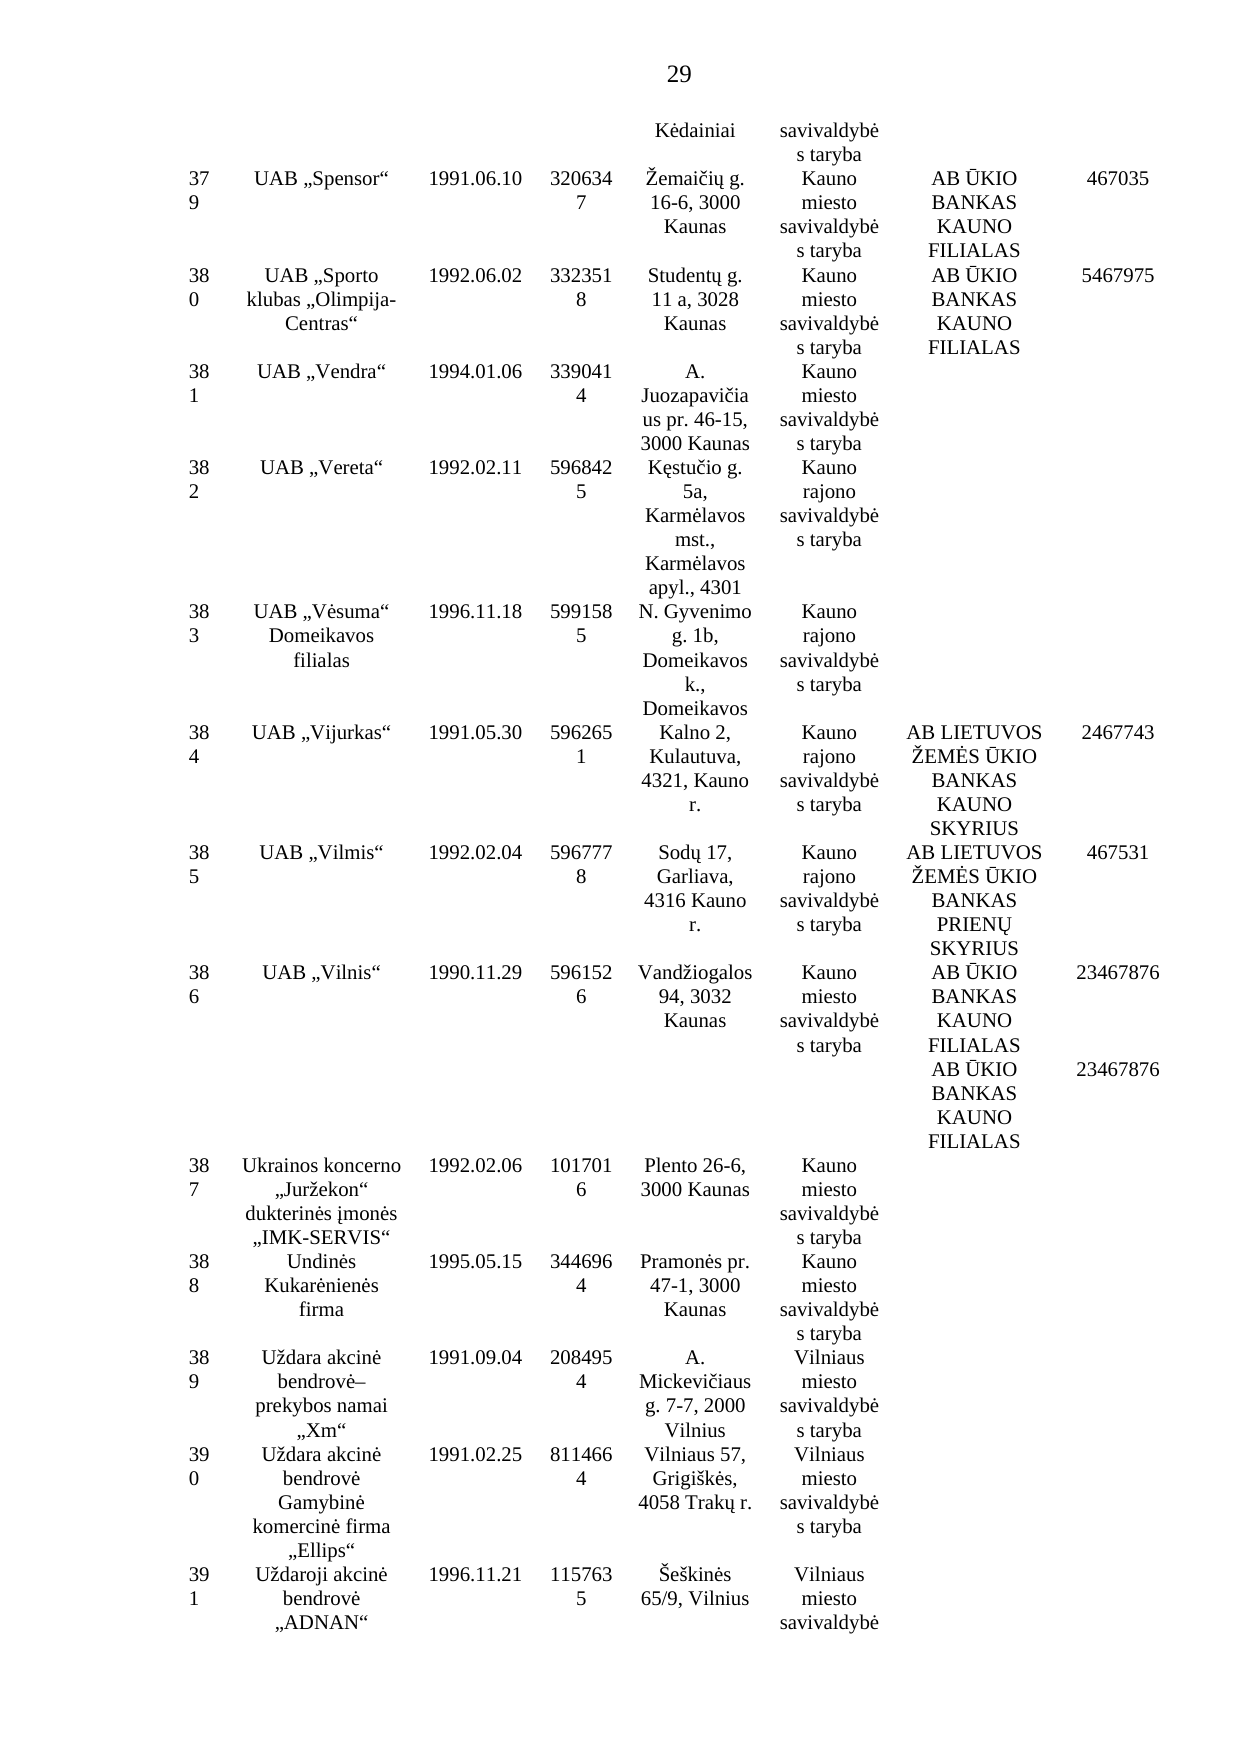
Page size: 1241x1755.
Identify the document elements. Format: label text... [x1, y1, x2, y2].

table_cell Kalno 2, Kulautuva, 4321, Kauno r. [625, 720, 765, 840]
table_cell Šeškinės 65/9, Vilnius [625, 1562, 765, 1634]
table_cell 1991.06.10 [414, 166, 536, 262]
table_cell Kauno rajono savivaldybės taryba [765, 455, 894, 599]
table_cell [1055, 1345, 1181, 1442]
table_cell A. Mickevičiaus g. 7-7, 2000 Vilnius [625, 1345, 765, 1442]
table_cell 2084954 [536, 1345, 625, 1442]
table_cell 380 [177, 263, 229, 359]
table_cell Pramonės pr. 47-1, 3000 Kaunas [625, 1249, 765, 1345]
table_cell [894, 359, 1055, 455]
table_cell Undinės Kukarėnienės firma [229, 1249, 414, 1345]
table_cell 1992.02.04 [414, 840, 536, 960]
table_cell AB ŪKIO BANKAS KAUNO FILIALAS [894, 166, 1055, 262]
table_cell UAB „Spensor“ [229, 166, 414, 262]
table_cell 3206347 [536, 166, 625, 262]
table_cell Kauno miesto savivaldybės taryba [765, 359, 894, 455]
table_cell [894, 599, 1055, 720]
table_cell [894, 1562, 1055, 1634]
table_cell 1992.06.02 [414, 263, 536, 359]
table_cell Vandžiogalos 94, 3032 Kaunas [625, 960, 765, 1153]
table_cell 2467743 [1055, 720, 1181, 840]
table_cell 379 [177, 166, 229, 262]
table_cell 391 [177, 1562, 229, 1634]
table_cell Kauno miesto savivaldybės taryba [765, 263, 894, 359]
table_cell Kęstučio g. 5a, Karmėlavos mst., Karmėlavos apyl., 4301 [625, 455, 765, 599]
table_cell 1992.02.11 [414, 455, 536, 599]
table_cell 381 [177, 359, 229, 455]
table_cell [414, 118, 536, 166]
table_cell 1996.11.18 [414, 599, 536, 720]
table_cell [894, 1153, 1055, 1249]
table_cell [1055, 118, 1181, 166]
table_cell Plento 26-6, 3000 Kaunas [625, 1153, 765, 1249]
table_cell Kauno miesto savivaldybės taryba [765, 1153, 894, 1249]
table_cell 1990.11.29 [414, 960, 536, 1153]
table_cell Vilniaus 57, Grigiškės, 4058 Trakų r. [625, 1442, 765, 1562]
table_cell AB ŪKIO BANKAS KAUNO FILIALAS AB ŪKIO BANKAS KAUNO FILIALAS [894, 960, 1055, 1153]
table_cell [894, 1442, 1055, 1562]
table_cell Vilniaus miesto savivaldybė [765, 1562, 894, 1634]
table_cell 1157635 [536, 1562, 625, 1634]
table_cell 5968425 [536, 455, 625, 599]
table_cell Žemaičių g. 16-6, 3000 Kaunas [625, 166, 765, 262]
table_cell 388 [177, 1249, 229, 1345]
table_cell 1017016 [536, 1153, 625, 1249]
table_cell [1055, 455, 1181, 599]
table_cell N. Gyvenimo g. 1b, Domeikavos k., Domeikavos [625, 599, 765, 720]
table_cell savivaldybės taryba [765, 118, 894, 166]
table_cell AB LIETUVOS ŽEMĖS ŪKIO BANKAS PRIENŲ SKYRIUS [894, 840, 1055, 960]
table_cell Kauno miesto savivaldybės taryba [765, 1249, 894, 1345]
table_cell 385 [177, 840, 229, 960]
table_cell 5967778 [536, 840, 625, 960]
table_cell Uždara akcinė bendrovė–prekybos namai „Xm“ [229, 1345, 414, 1442]
table_cell Kauno rajono savivaldybės taryba [765, 720, 894, 840]
table_cell 1991.09.04 [414, 1345, 536, 1442]
table_cell Kauno rajono savivaldybės taryba [765, 599, 894, 720]
table_cell [1055, 1153, 1181, 1249]
table_cell 389 [177, 1345, 229, 1442]
table_cell 383 [177, 599, 229, 720]
table_cell Sodų 17, Garliava, 4316 Kauno r. [625, 840, 765, 960]
table_cell 3323518 [536, 263, 625, 359]
table_cell UAB „Vijurkas“ [229, 720, 414, 840]
table_cell 1995.05.15 [414, 1249, 536, 1345]
table_cell Vilniaus miesto savivaldybės taryba [765, 1442, 894, 1562]
table_cell 5961526 [536, 960, 625, 1153]
table_cell 1991.02.25 [414, 1442, 536, 1562]
table_cell 3446964 [536, 1249, 625, 1345]
table_cell [894, 1249, 1055, 1345]
table_cell 1992.02.06 [414, 1153, 536, 1249]
table_cell [894, 455, 1055, 599]
table_cell [536, 118, 625, 166]
table_cell 5962651 [536, 720, 625, 840]
table_cell Ukrainos koncerno „Juržekon“ dukterinės įmonės „IMK-SERVIS“ [229, 1153, 414, 1249]
table_cell Kauno rajono savivaldybės taryba [765, 840, 894, 960]
table_cell UAB „Vilnis“ [229, 960, 414, 1153]
table_cell Uždara akcinė bendrovė Gamybinė komercinė firma „Ellips“ [229, 1442, 414, 1562]
table_cell AB LIETUVOS ŽEMĖS ŪKIO BANKAS KAUNO SKYRIUS [894, 720, 1055, 840]
table_cell [894, 1345, 1055, 1442]
table_cell Kėdainiai [625, 118, 765, 166]
table_cell 390 [177, 1442, 229, 1562]
table_cell [1055, 1249, 1181, 1345]
table_cell [1055, 599, 1181, 720]
table_cell 23467876 23467876 [1055, 960, 1181, 1153]
table_cell 1994.01.06 [414, 359, 536, 455]
table_cell Kauno miesto savivaldybės taryba [765, 960, 894, 1153]
table_cell Uždaroji akcinė bendrovė „ADNAN“ [229, 1562, 414, 1634]
table_cell 1996.11.21 [414, 1562, 536, 1634]
table_cell 5991585 [536, 599, 625, 720]
table_cell Studentų g. 11 a, 3028 Kaunas [625, 263, 765, 359]
table_cell UAB „Vilmis“ [229, 840, 414, 960]
table_cell Vilniaus miesto savivaldybės taryba [765, 1345, 894, 1442]
table_cell [229, 118, 414, 166]
table_cell 467035 [1055, 166, 1181, 262]
table_cell 387 [177, 1153, 229, 1249]
table_cell 1991.05.30 [414, 720, 536, 840]
table_cell [894, 118, 1055, 166]
table_cell 386 [177, 960, 229, 1153]
table_cell 8114664 [536, 1442, 625, 1562]
table_cell UAB „Vėsuma“ Domeikavos filialas [229, 599, 414, 720]
table_cell Kauno miesto savivaldybės taryba [765, 166, 894, 262]
table_cell [1055, 359, 1181, 455]
table_cell 382 [177, 455, 229, 599]
table_cell [1055, 1562, 1181, 1634]
table_cell [1055, 1442, 1181, 1562]
table_cell AB ŪKIO BANKAS KAUNO FILIALAS [894, 263, 1055, 359]
table_cell 3390414 [536, 359, 625, 455]
table_cell UAB „Sporto klubas „Olimpija-Centras“ [229, 263, 414, 359]
table_cell 384 [177, 720, 229, 840]
table_cell [177, 118, 229, 166]
table_cell 5467975 [1055, 263, 1181, 359]
table_cell A. Juozapavičiaus pr. 46-15, 3000 Kaunas [625, 359, 765, 455]
table_cell 467531 [1055, 840, 1181, 960]
table_cell UAB „Vereta“ [229, 455, 414, 599]
table_cell UAB „Vendra“ [229, 359, 414, 455]
